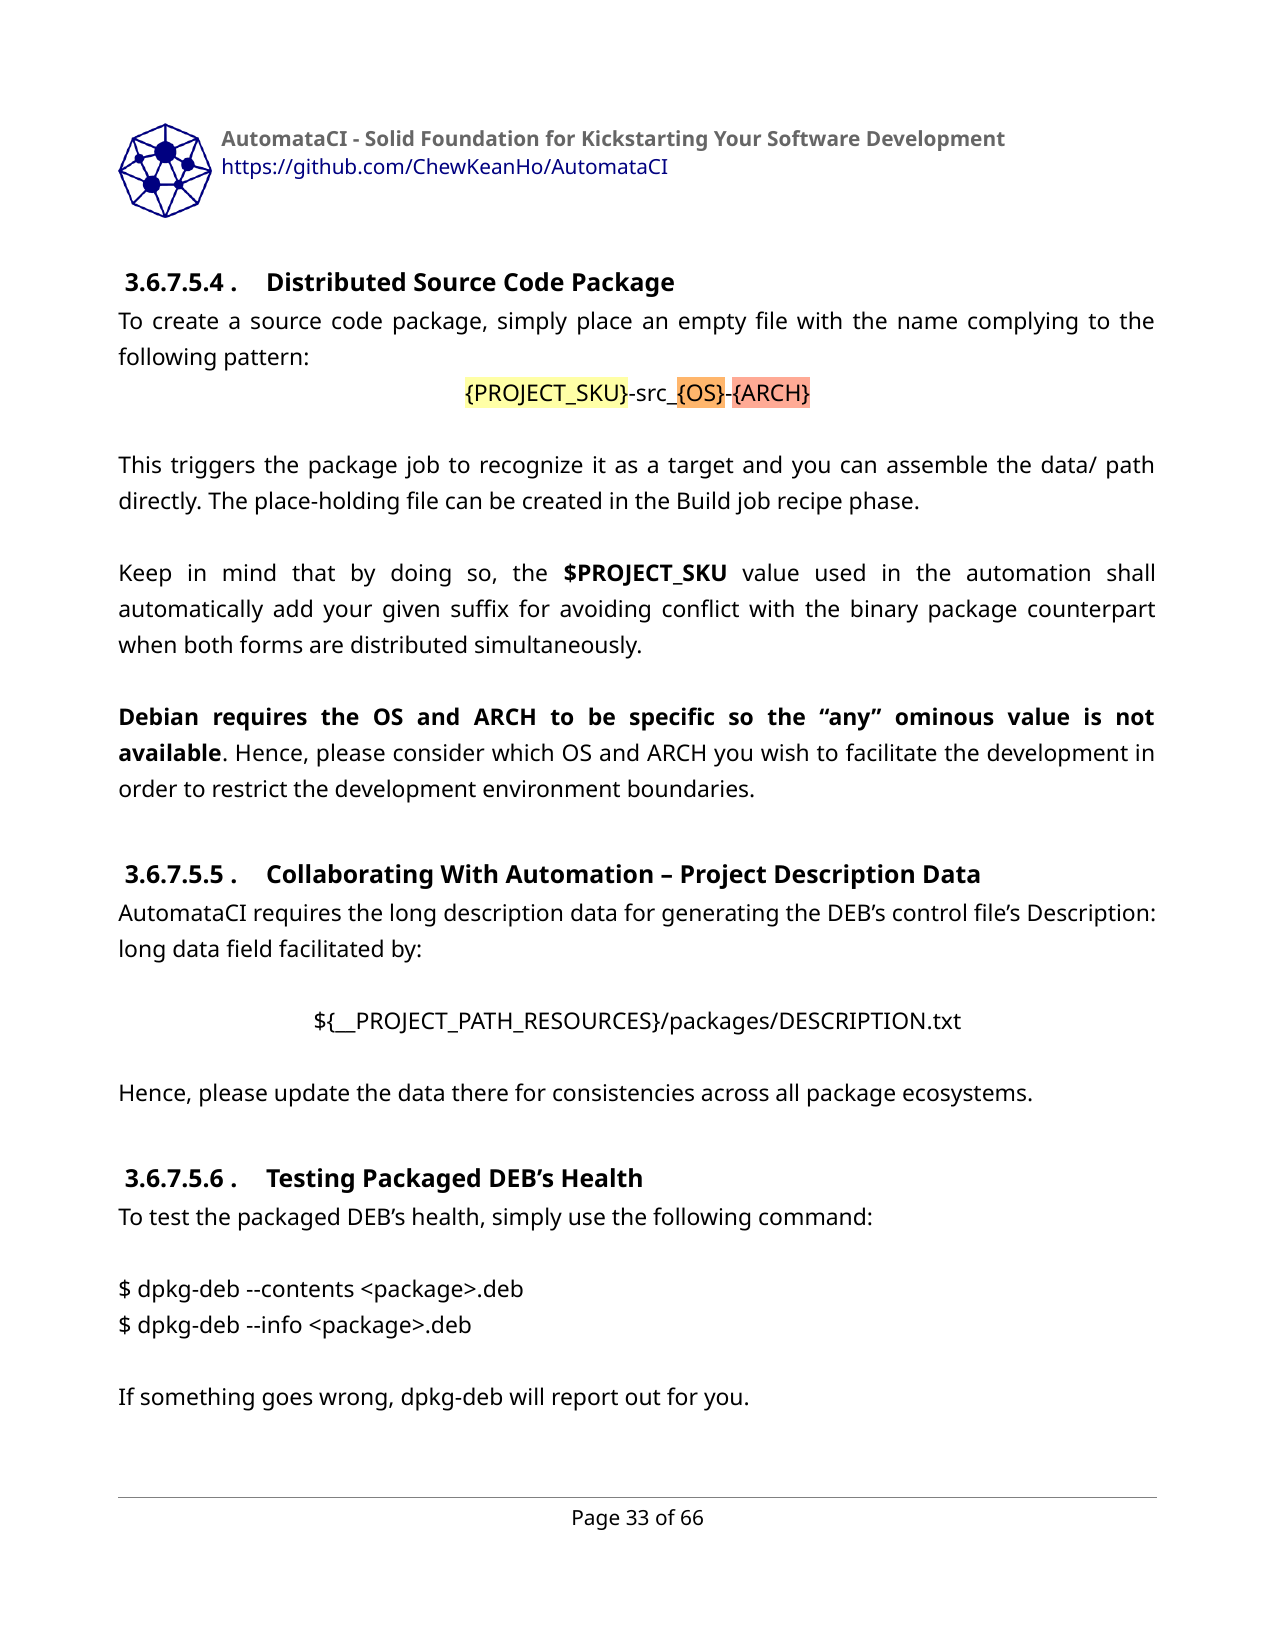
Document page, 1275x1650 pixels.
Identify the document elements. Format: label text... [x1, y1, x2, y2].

text {PROJECT_SKU}-src_{OS}-{ARCH} [118, 377, 1157, 408]
text Keep in mind that by doing so, the $PROJECT_SKU value used in the automation shall automatically add your given suffix for avoiding conflict with the binary package counterpart when both forms are distributed simultaneously. [118, 557, 1157, 660]
text $ dpkg-deb --contents <package>.deb [118, 1273, 1157, 1304]
text ${__PROJECT_PATH_RESOURCES}/packages/DESCRIPTION.txt [118, 1005, 1157, 1036]
text Debian requires the OS and ARCH to be specific so the “any” ominous value is not available. Hence, please consider which OS and ARCH you wish to facilitate the development in order to restrict the development environment boundaries. [118, 701, 1157, 804]
subtitle Distributed Source Code Package [118, 265, 1157, 299]
picture [118, 123, 212, 218]
text If something goes wrong, dpkg-deb will report out for you. [118, 1381, 1157, 1412]
text This triggers the package job to recognize it as a target and you can assemble the data/ path directly. The place-holding file can be created in the Build job recipe phase. [118, 449, 1157, 516]
text AutomataCI requires the long description data for generating the DEB’s control file’s Description: long data field facilitated by: [118, 897, 1157, 964]
text Hence, please update the data there for consistencies across all package ecosystems. [118, 1077, 1157, 1108]
text To test the packaged DEB’s health, simply use the following command: [118, 1201, 1157, 1232]
text To create a source code package, simply place an empty file with the name complying to the following pattern: [118, 305, 1157, 372]
subtitle Collaborating With Automation – Project Description Data [118, 857, 1157, 891]
subtitle Testing Packaged DEB’s Health [118, 1161, 1157, 1195]
text $ dpkg-deb --info <package>.deb [118, 1309, 1157, 1340]
